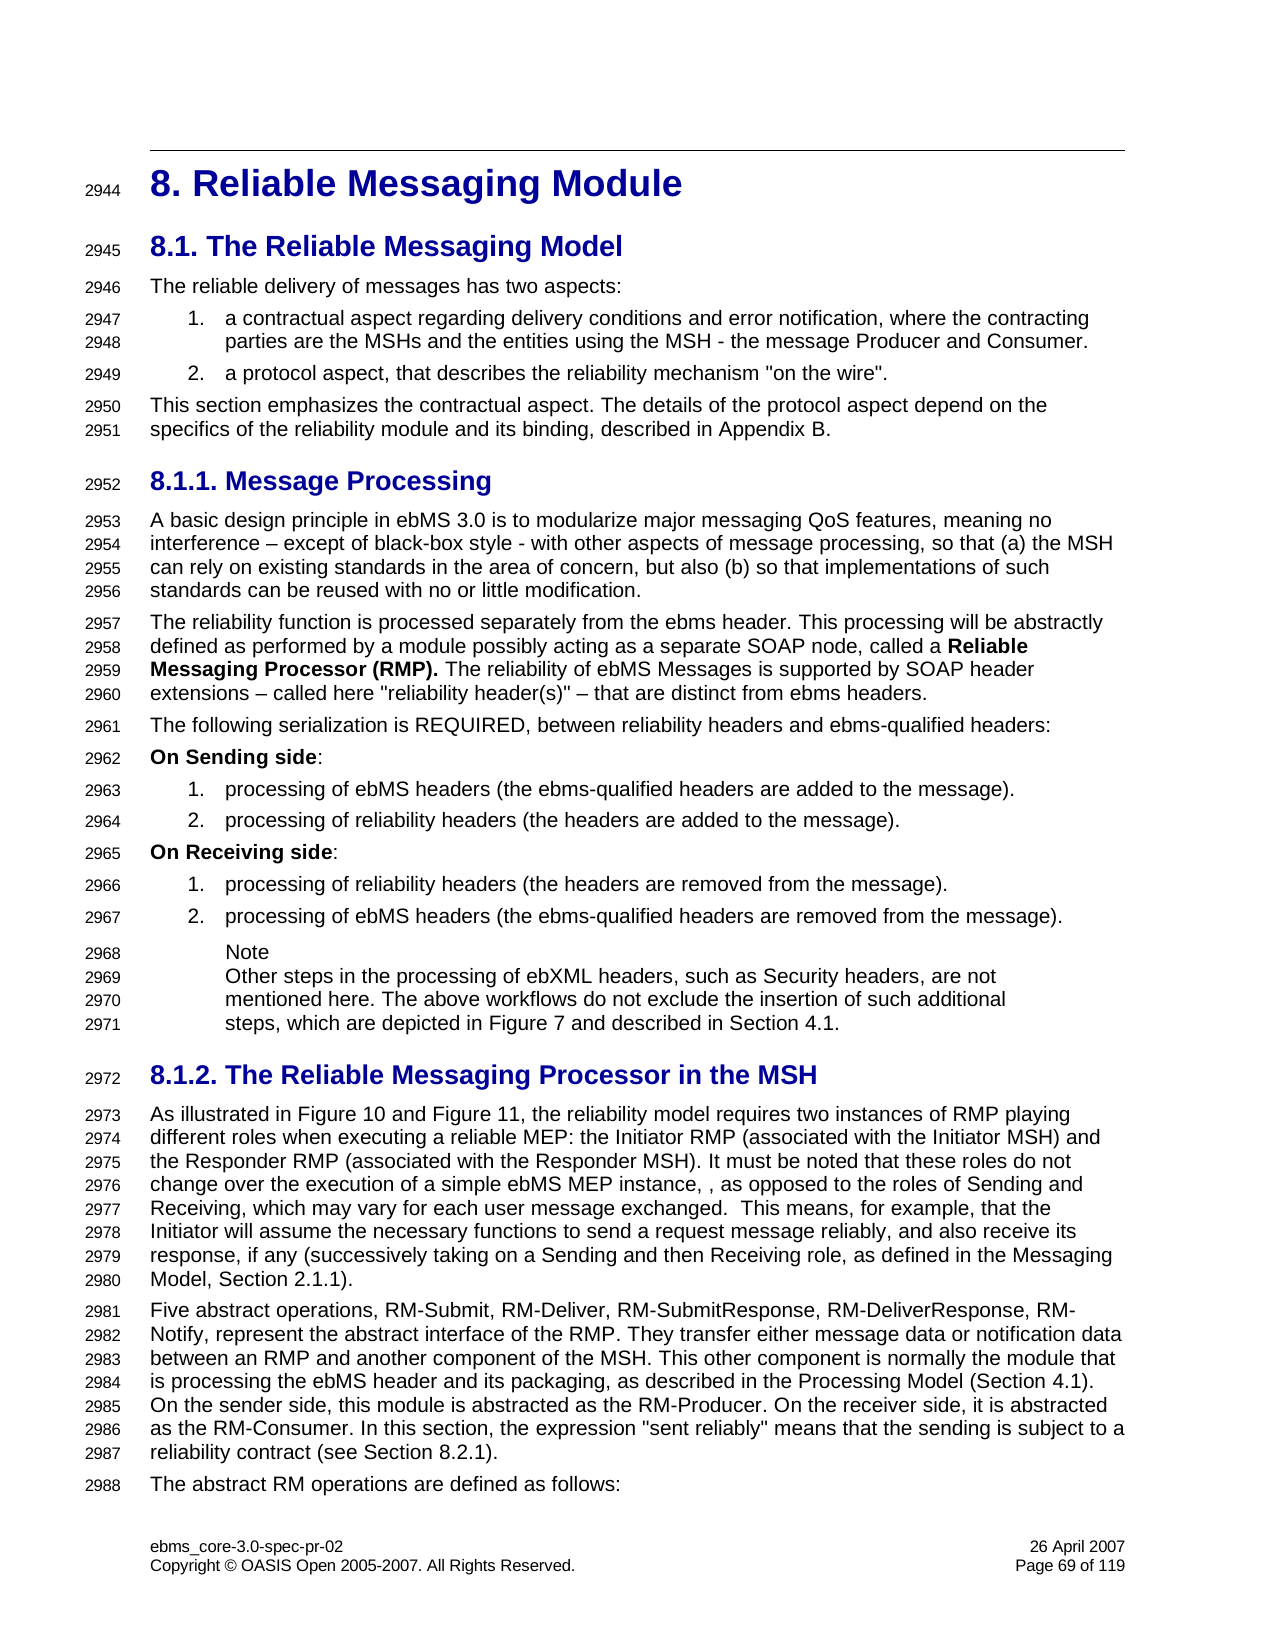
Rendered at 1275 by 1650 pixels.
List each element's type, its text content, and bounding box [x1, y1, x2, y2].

text The reliable delivery of messages has two aspects: [150, 274, 1125, 298]
text The abstract RM operations are defined as follows: [150, 1472, 1125, 1496]
subtitle The Reliable Messaging Model [150, 229, 1125, 262]
text Note Other steps in the processing of ebXML headers, such as Security headers, are not mentioned here. The above workflows do not exclude the insertion of such additional steps, which are depicted in Figure 7 and described in Section 4.1. [225, 941, 1050, 1035]
subtitle Reliable Messaging Module [150, 151, 1125, 204]
list a protocol aspect, that describes the reliability mechanism "on the wire". [187, 362, 1125, 385]
list processing of reliability headers (the headers are removed from the message). [187, 873, 1125, 896]
text A basic design principle in ebMS 3.0 is to modularize major messaging QoS features, meaning no interference – except of black-box style - with other aspects of message processing, so that (a) the MSH can rely on existing standards in the area of concern, but also (b) so that implementations of such standards can be reused with no or little modification. [150, 508, 1125, 602]
text On Sending side: [150, 745, 1125, 769]
subtitle Message Processing [150, 466, 1125, 496]
subtitle The Reliable Messaging Processor in the MSH [150, 1060, 1125, 1090]
text Five abstract operations, RM-Submit, RM-Deliver, RM-SubmitResponse, RM-DeliverResponse, RM-Notify, represent the abstract interface of the RMP. They transfer either message data or notification data between an RMP and another component of the MSH. This other component is normally the module that is processing the ebMS header and its packaging, as described in the Processing Model (Section 4.1). On the sender side, this module is abstracted as the RM-Producer. On the receiver side, it is abstracted as the RM-Consumer. In this section, the expression "sent reliably" means that the sending is subject to a reliability contract (see Section 8.2.1). [150, 1299, 1125, 1464]
list a contractual aspect regarding delivery conditions and error notification, where the contracting parties are the MSHs and the entities using the MSH - the message Producer and Consumer. [187, 306, 1125, 353]
list processing of ebMS headers (the ebms-qualified headers are added to the message). [187, 777, 1125, 801]
list processing of reliability headers (the headers are added to the message). [187, 809, 1125, 832]
text The following serialization is REQUIRED, between reliability headers and ebms-qualified headers: [150, 713, 1125, 737]
list processing of ebMS headers (the ebms-qualified headers are removed from the message). [187, 904, 1125, 928]
text The reliability function is processed separately from the ebms header. This processing will be abstractly defined as performed by a module possibly acting as a separate SOAP node, called a Reliable Messaging Processor (RMP). The reliability of ebMS Messages is supported by SOAP header extensions – called here "reliability header(s)" – that are distinct from ebms headers. [150, 611, 1125, 705]
text This section emphasizes the contractual aspect. The details of the protocol aspect depend on the specifics of the reliability module and its binding, described in Appendix B. [150, 394, 1125, 441]
text As illustrated in Figure 10 and Figure 11, the reliability model requires two instances of RMP playing different roles when executing a reliable MEP: the Initiator RMP (associated with the Initiator MSH) and the Responder RMP (associated with the Responder MSH). It must be noted that these roles do not change over the execution of a simple ebMS MEP instance, , as opposed to the roles of Sending and Receiving, which may vary for each user message exchanged. This means, for example, that the Initiator will assume the necessary functions to send a request message reliably, and also receive its response, if any (successively taking on a Sending and then Receiving role, as defined in the Messaging Model, Section 2.1.1). [150, 1102, 1125, 1291]
text On Receiving side: [150, 841, 1125, 864]
